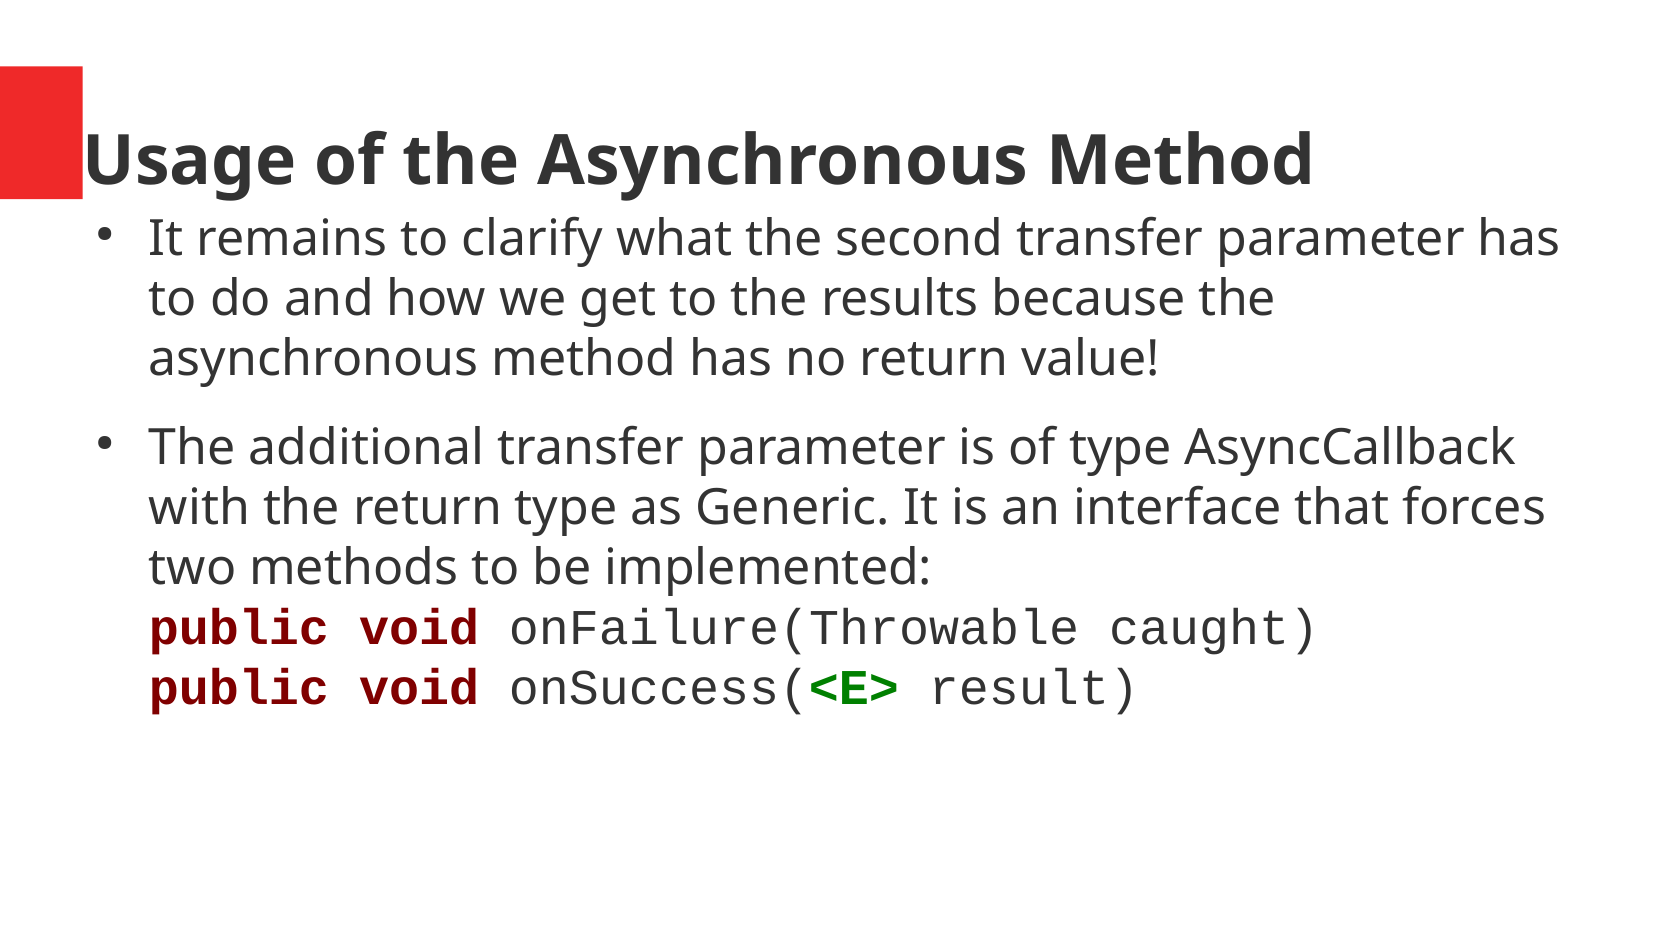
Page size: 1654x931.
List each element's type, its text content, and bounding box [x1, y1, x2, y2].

title Usage of the Asynchronous Method [82, 14, 1571, 216]
list It remains to clarify what the second transfer parameter has to do and how we get to the results because the asynchronous method has no return value! The additional transfer parameter is of type AsyncCallback with the return type as Generic. It is an interface that forces two methods to be implemented: public void onFailure(Throwable caught) public void onSuccess(<E> result) [78, 205, 1567, 839]
